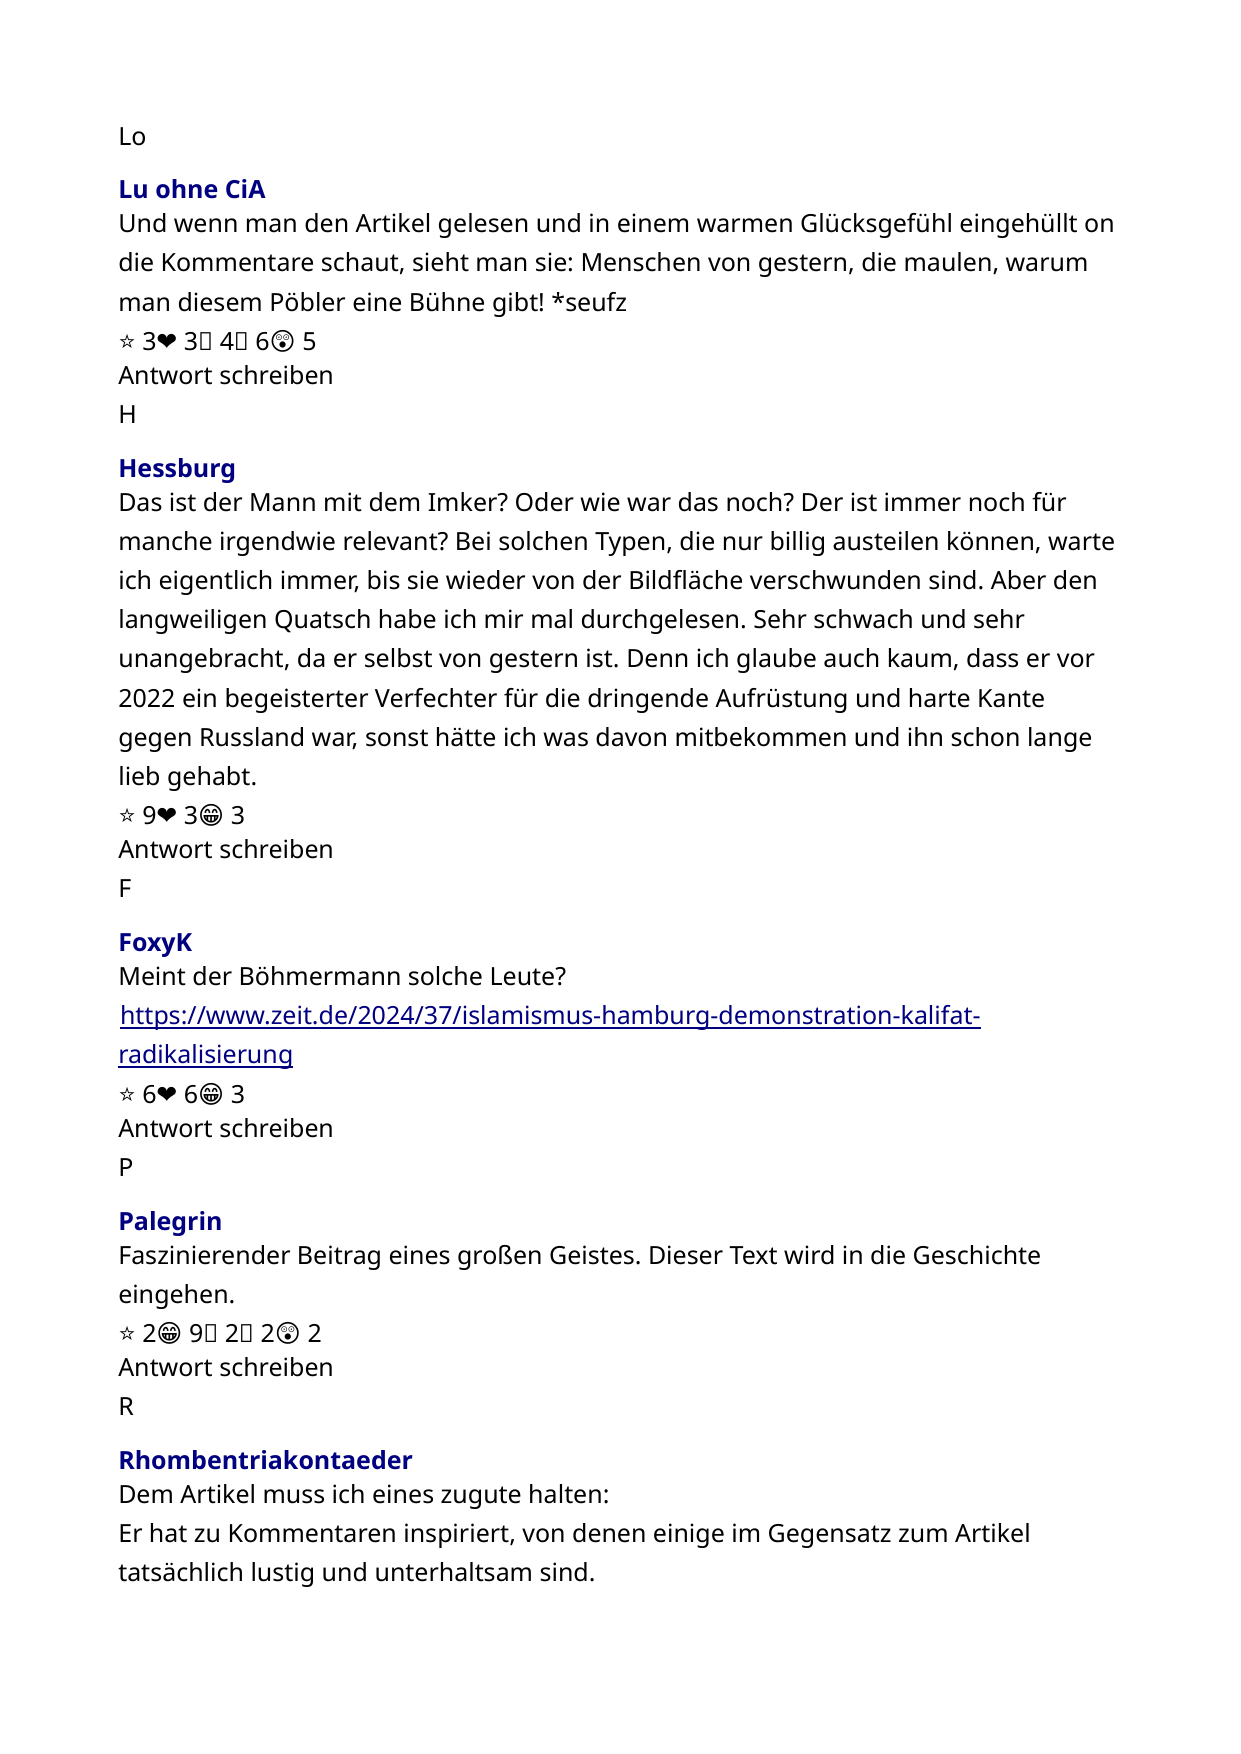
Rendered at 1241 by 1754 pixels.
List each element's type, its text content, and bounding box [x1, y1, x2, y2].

subtitle Lu ohne CiA [118, 172, 1122, 206]
text Antwort schreiben [118, 1350, 1122, 1384]
text ⭐️ 2😁 9🙁 2🤨 2😲 2 [118, 1316, 1122, 1350]
text Und wenn man den Artikel gelesen und in einem warmen Glücksgefühl eingehüllt on die Kommentare schaut, sieht man sie: Menschen von gestern, die maulen, warum man diesem Pöbler eine Bühne gibt! *seufz [118, 206, 1122, 318]
text Dem Artikel muss ich eines zugute halten: [118, 1477, 1122, 1511]
subtitle Palegrin [118, 1203, 1122, 1237]
text P [118, 1149, 1122, 1184]
subtitle FoxyK [118, 925, 1122, 959]
text Antwort schreiben [118, 1110, 1122, 1144]
text Antwort schreiben [118, 357, 1122, 392]
text Antwort schreiben [118, 832, 1122, 866]
text F [118, 871, 1122, 905]
subtitle Rhombentriakontaeder [118, 1443, 1122, 1477]
text Lo [118, 118, 1122, 152]
text ⭐️ 6❤️ 6😁 3 [118, 1076, 1122, 1110]
text ⭐️ 9❤️ 3😁 3 [118, 798, 1122, 832]
subtitle Hessburg [118, 450, 1122, 484]
text H [118, 397, 1122, 431]
text ⭐️ 3❤️ 3🙁 4🤨 6😲 5 [118, 323, 1122, 357]
text https://www.zeit.de/2024/37/islamismus-hamburg-demonstration-kalifat-radikalisierung [118, 998, 1122, 1071]
text R [118, 1389, 1122, 1423]
text Faszinierender Beitrag eines großen Geistes. Dieser Text wird in die Geschichte eingehen. [118, 1237, 1122, 1311]
text Er hat zu Kommentaren inspiriert, von denen einige im Gegensatz zum Artikel tatsächlich lustig und unterhaltsam sind. [118, 1516, 1122, 1589]
text Meint der Böhmermann solche Leute? [118, 959, 1122, 993]
text Das ist der Mann mit dem Imker? Oder wie war das noch? Der ist immer noch für manche irgendwie relevant? Bei solchen Typen, die nur billig austeilen können, warte ich eigentlich immer, bis sie wieder von der Bildfläche verschwunden sind. Aber den langweiligen Quatsch habe ich mir mal durchgelesen. Sehr schwach und sehr unangebracht, da er selbst von gestern ist. Denn ich glaube auch kaum, dass er vor 2022 ein begeisterter Verfechter für die dringende Aufrüstung und harte Kante gegen Russland war, sonst hätte ich was davon mitbekommen und ihn schon lange lieb gehabt. [118, 484, 1122, 793]
